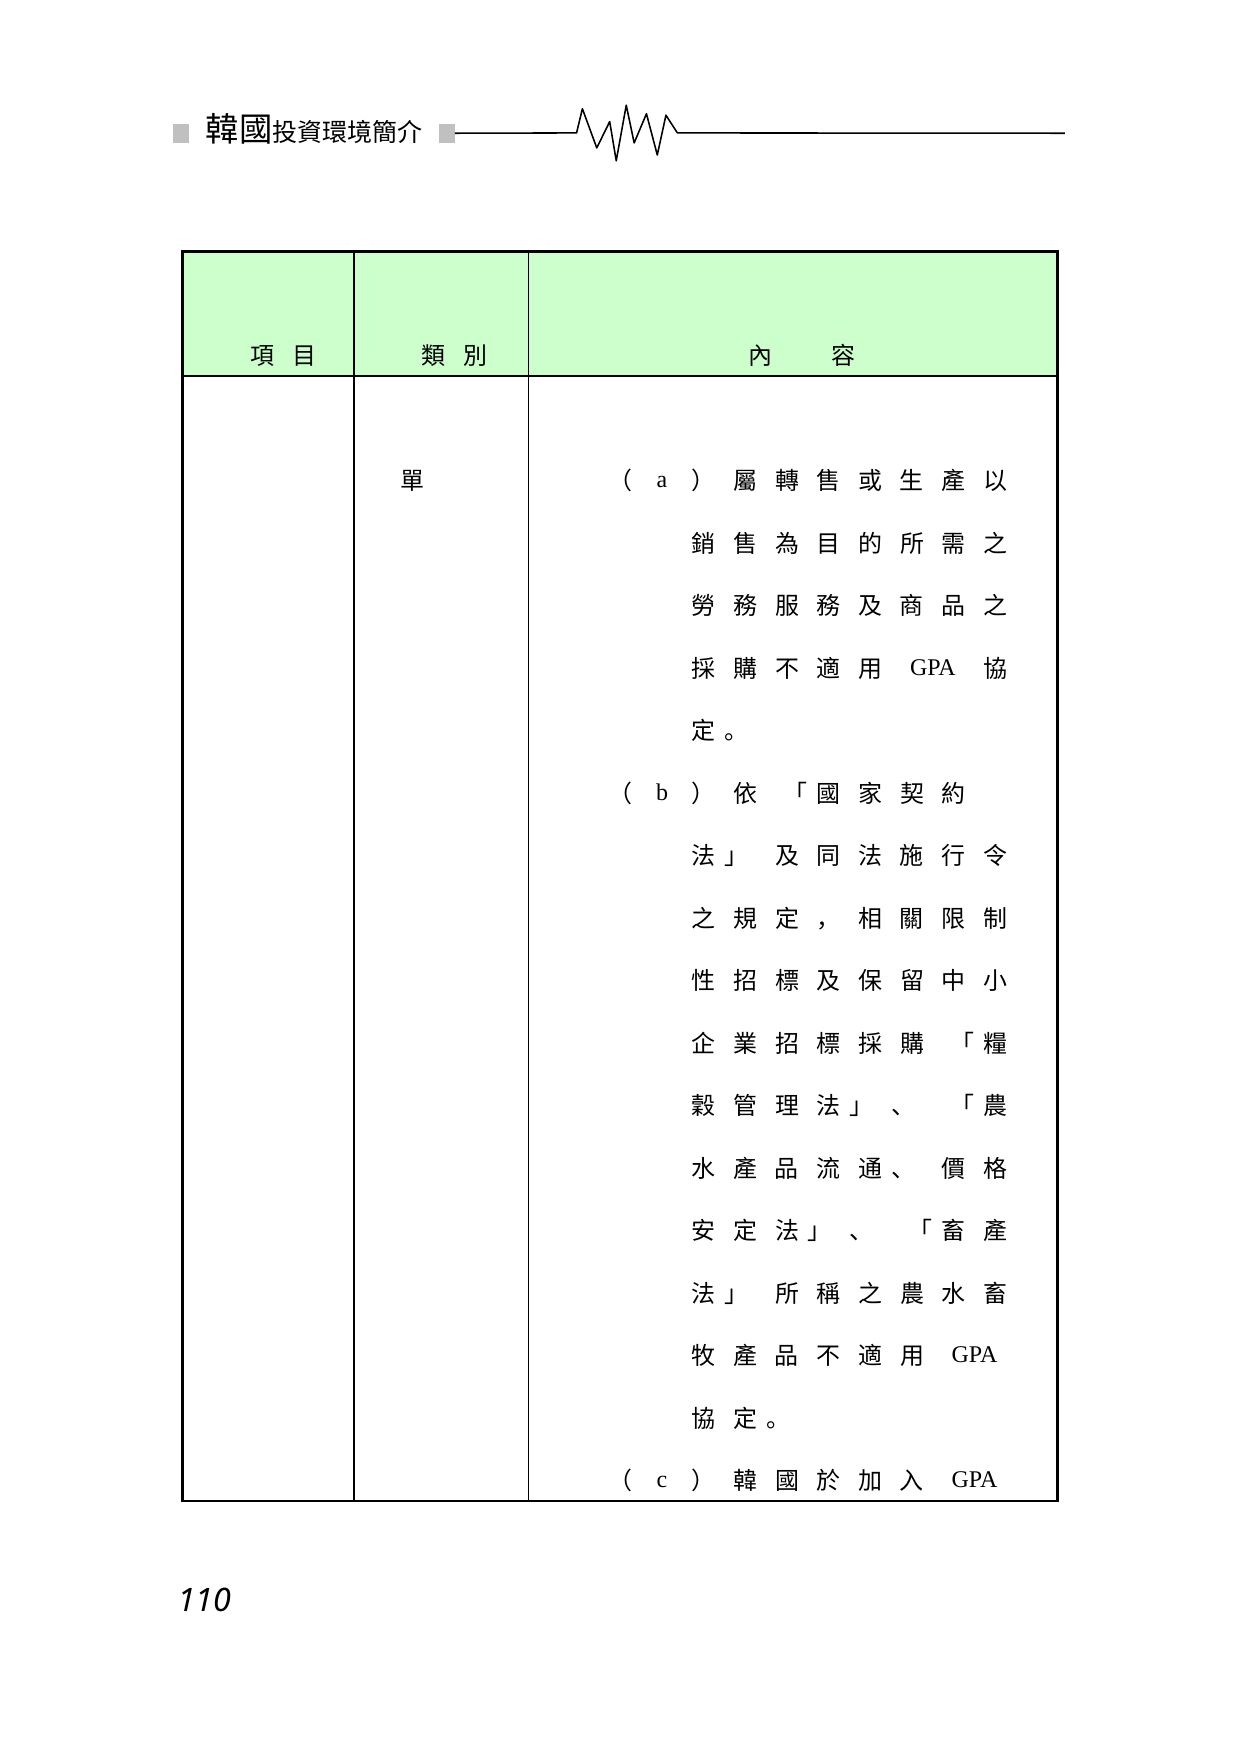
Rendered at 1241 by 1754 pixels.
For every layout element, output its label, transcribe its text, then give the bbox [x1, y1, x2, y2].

table_header 類別 [355, 253, 528, 375]
table_header 項目 [184, 253, 353, 375]
table_cell （a）屬轉售或生產以銷售為目的所需之勞務服務及商品之採購不適用GPA協定。 （b）依「國家契約法」及同法施行令之規定，相關限制性招標及保留中小企業招標採購「糧穀管理法」、「農水產品流通、價格安定法」、「畜產法」所稱之農水畜牧產品不適用GPA協定。 （c）韓國於加入GPA [529, 377, 1056, 1500]
table_cell [184, 377, 353, 1500]
table_header 內 容 [529, 253, 1056, 375]
table_cell 單 [355, 377, 528, 1500]
